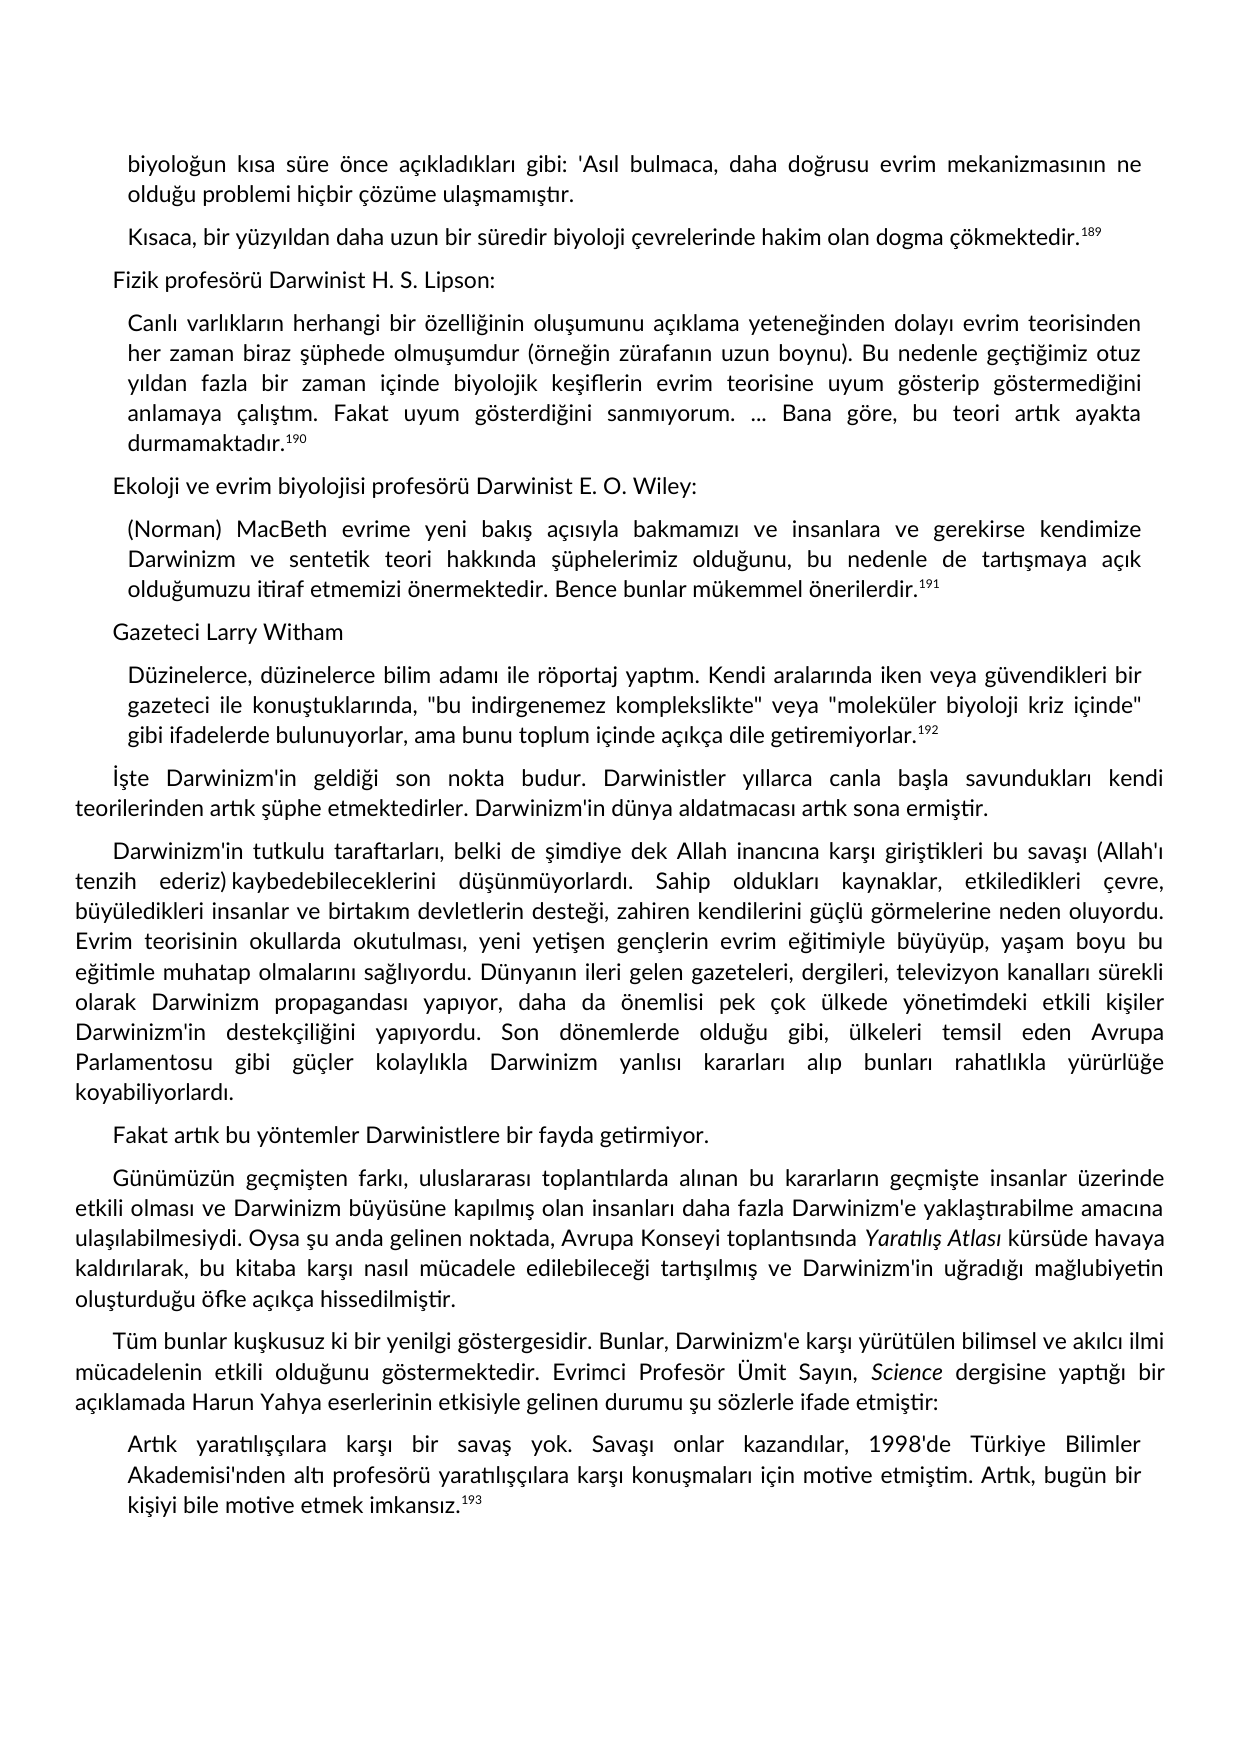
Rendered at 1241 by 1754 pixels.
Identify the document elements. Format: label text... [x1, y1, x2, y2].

text Düzinelerce, düzinelerce bilim adamı ile röportaj yaptım. Kendi aralarında iken veya güvendikleri bir gazeteci ile konuştuklarında, "bu indirgenemez komplekslikte" veya "moleküler biyoloji kriz içinde" gibi ifadelerde bulunuyorlar, ama bunu toplum içinde açıkça dile getiremiyorlar.192 [127, 660, 1143, 748]
text Tüm bunlar kuşkusuz ki bir yenilgi göstergesidir. Bunlar, Darwinizm'e karşı yürütülen bilimsel ve akılcı ilmi mücadelenin etkili olduğunu göstermektedir. Evrimci Profesör Ümit Sayın, Science dergisine yaptığı bir açıklamada Harun Yahya eserlerinin etkisiyle gelinen durumu şu sözlerle ifade etmiştir: [75, 1327, 1165, 1415]
text (Norman) MacBeth evrime yeni bakış açısıyla bakmamızı ve insanlara ve gerekirse kendimize Darwinizm ve sentetik teori hakkında şüphelerimiz olduğunu, bu nedenle de tartışmaya açık olduğumuzu itiraf etmemizi önermektedir. Bence bunlar mükemmel önerilerdir.191 [127, 514, 1143, 602]
text Darwinizm'in tutkulu taraftarları, belki de şimdiye dek Allah inancına karşı giriştikleri bu savaşı (Allah'ı tenzih ederiz) kaybedebileceklerini düşünmüyorlardı. Sahip oldukları kaynaklar, etkiledikleri çevre, büyüledikleri insanlar ve birtakım devletlerin desteği, zahiren kendilerini güçlü görmelerine neden oluyordu. Evrim teorisinin okullarda okutulması, yeni yetişen gençlerin evrim eğitimiyle büyüyüp, yaşam boyu bu eğitimle muhatap olmalarını sağlıyordu. Dünyanın ileri gelen gazeteleri, dergileri, televizyon kanalları sürekli olarak Darwinizm propagandası yapıyor, daha da önemlisi pek çok ülkede yönetimdeki etkili kişiler Darwinizm'in destekçiliğini yapıyordu. Son dönemlerde olduğu gibi, ülkeleri temsil eden Avrupa Parlamentosu gibi güçler kolaylıkla Darwinizm yanlısı kararları alıp bunları rahatlıkla yürürlüğe koyabiliyorlardı. [75, 836, 1165, 1106]
text biyoloğun kısa süre önce açıkladıkları gibi: 'Asıl bulmaca, daha doğrusu evrim mekanizmasının ne olduğu problemi hiçbir çözüme ulaşmamıştır. [127, 150, 1143, 208]
text Canlı varlıkların herhangi bir özelliğinin oluşumunu açıklama yeteneğinden dolayı evrim teorisinden her zaman biraz şüphede olmuşumdur (örneğin zürafanın uzun boynu). Bu nedenle geçtiğimiz otuz yıldan fazla bir zaman içinde biyolojik keşiflerin evrim teorisine uyum gösterip göstermediğini anlamaya çalıştım. Fakat uyum gösterdiğini sanmıyorum. ... Bana göre, bu teori artık ayakta durmamaktadır.190 [127, 308, 1143, 457]
text Fakat artık bu yöntemler Darwinistlere bir fayda getirmiyor. [75, 1121, 1165, 1148]
text İşte Darwinizm'in geldiği son nokta budur. Darwinistler yıllarca canla başla savundukları kendi teorilerinden artık şüphe etmektedirler. Darwinizm'in dünya aldatmacası artık sona ermiştir. [75, 763, 1165, 821]
text Gazeteci Larry Witham [75, 618, 1165, 645]
text Kısaca, bir yüzyıldan daha uzun bir süredir biyoloji çevrelerinde hakim olan dogma çökmektedir.189 [127, 223, 1143, 250]
text Ekoloji ve evrim biyolojisi profesörü Darwinist E. O. Wiley: [75, 472, 1165, 499]
text Artık yaratılışçılara karşı bir savaş yok. Savaşı onlar kazandılar, 1998'de Türkiye Bilimler Akademisi'nden altı profesörü yaratılışçılara karşı konuşmaları için motive etmiştim. Artık, bugün bir kişiyi bile motive etmek imkansız.193 [127, 1430, 1143, 1518]
text Fizik profesörü Darwinist H. S. Lipson: [75, 266, 1165, 293]
text Günümüzün geçmişten farkı, uluslararası toplantılarda alınan bu kararların geçmişte insanlar üzerinde etkili olması ve Darwinizm büyüsüne kapılmış olan insanları daha fazla Darwinizm'e yaklaştırabilme amacına ulaşılabilmesiydi. Oysa şu anda gelinen noktada, Avrupa Konseyi toplantısında Yaratılış Atlası kürsüde havaya kaldırılarak, bu kitaba karşı nasıl mücadele edilebileceği tartışılmış ve Darwinizm'in uğradığı mağlubiyetin oluşturduğu öfke açıkça hissedilmiştir. [75, 1163, 1165, 1312]
